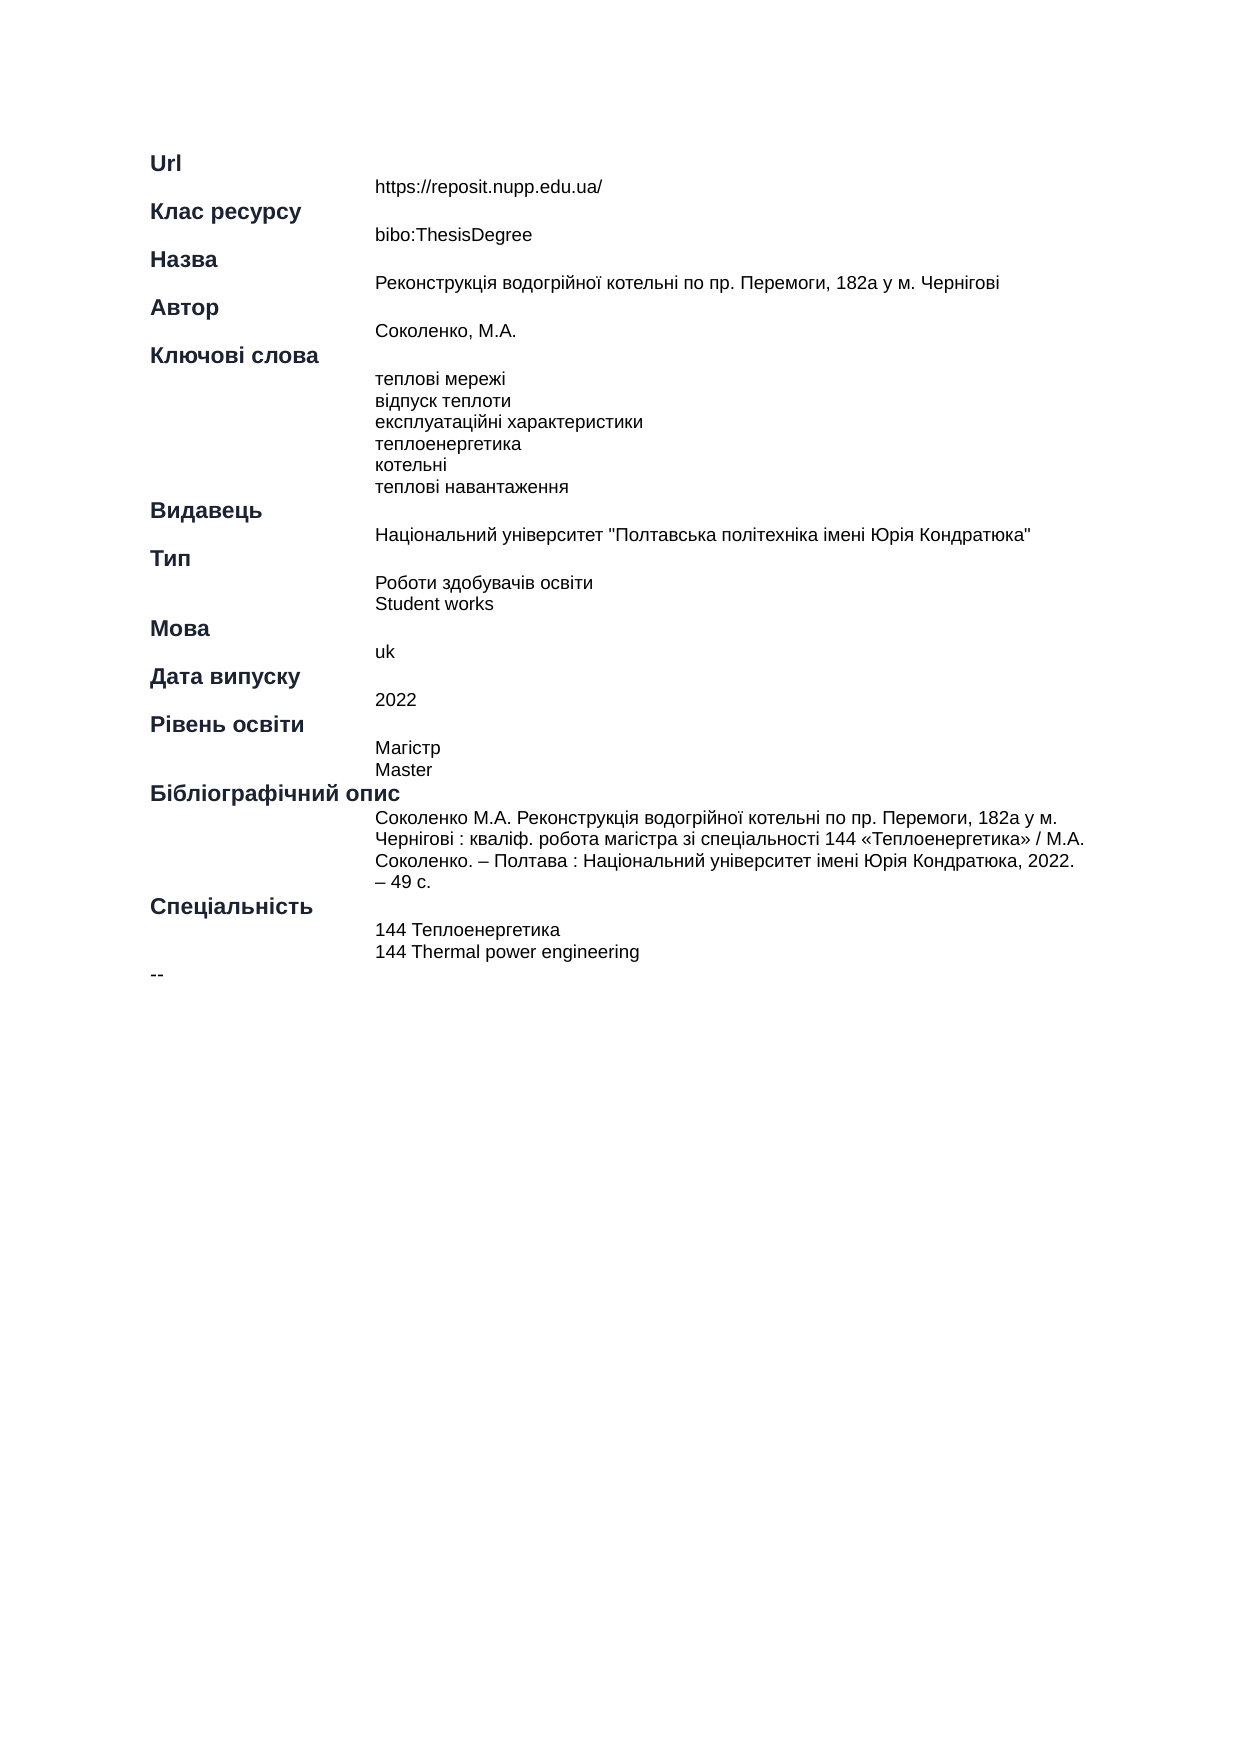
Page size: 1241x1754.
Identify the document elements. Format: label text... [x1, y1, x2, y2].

text Мова [150, 615, 1090, 641]
text Рівень освіти [150, 711, 1090, 737]
text відпуск теплоти [375, 389, 1090, 411]
text Назва [150, 246, 1090, 272]
text bibo:ThesisDegree [375, 224, 1090, 246]
text Student works [375, 593, 1090, 615]
text 144 Теплоенергетика [375, 919, 1090, 941]
text Роботи здобувачів освіти [375, 572, 1090, 593]
text теплові навантаження [375, 476, 1090, 497]
text Дата випуску [150, 663, 1090, 689]
text -- [150, 962, 1090, 986]
text Автор [150, 294, 1090, 320]
text Тип [150, 545, 1090, 572]
text Реконструкція водогрійної котельні по пр. Перемоги, 182а у м. Чернігові [375, 272, 1090, 294]
text Url [150, 150, 1090, 176]
text Видавець [150, 497, 1090, 524]
text теплоенергетика [375, 433, 1090, 454]
text Клас ресурсу [150, 198, 1090, 224]
text Бібліографічний опис [150, 780, 1090, 806]
text uk [375, 641, 1090, 663]
text Ключові слова [150, 342, 1090, 368]
text Соколенко, М.А. [375, 320, 1090, 342]
text Master [375, 758, 1090, 780]
text 2022 [375, 689, 1090, 711]
text https://reposit.nupp.edu.ua/ [375, 176, 1090, 198]
text теплові мережі [375, 368, 1090, 389]
text 144 Thermal power engineering [375, 941, 1090, 962]
text котельні [375, 454, 1090, 476]
text експлуатаційні характеристики [375, 411, 1090, 433]
text Національний університет "Полтавська політехніка імені Юрія Кондратюка" [375, 524, 1090, 545]
text Магістр [375, 737, 1090, 758]
text Соколенко М.А. Реконструкція водогрійної котельні по пр. Перемоги, 182а у м. Чернігові : кваліф. робота магістра зі спеціальності 144 «Теплоенергетика» / М.А. Соколенко. – Полтава : Національний університет імені Юрія Кондратюка, 2022. – 49 с. [375, 806, 1090, 893]
text Спеціальність [150, 893, 1090, 919]
